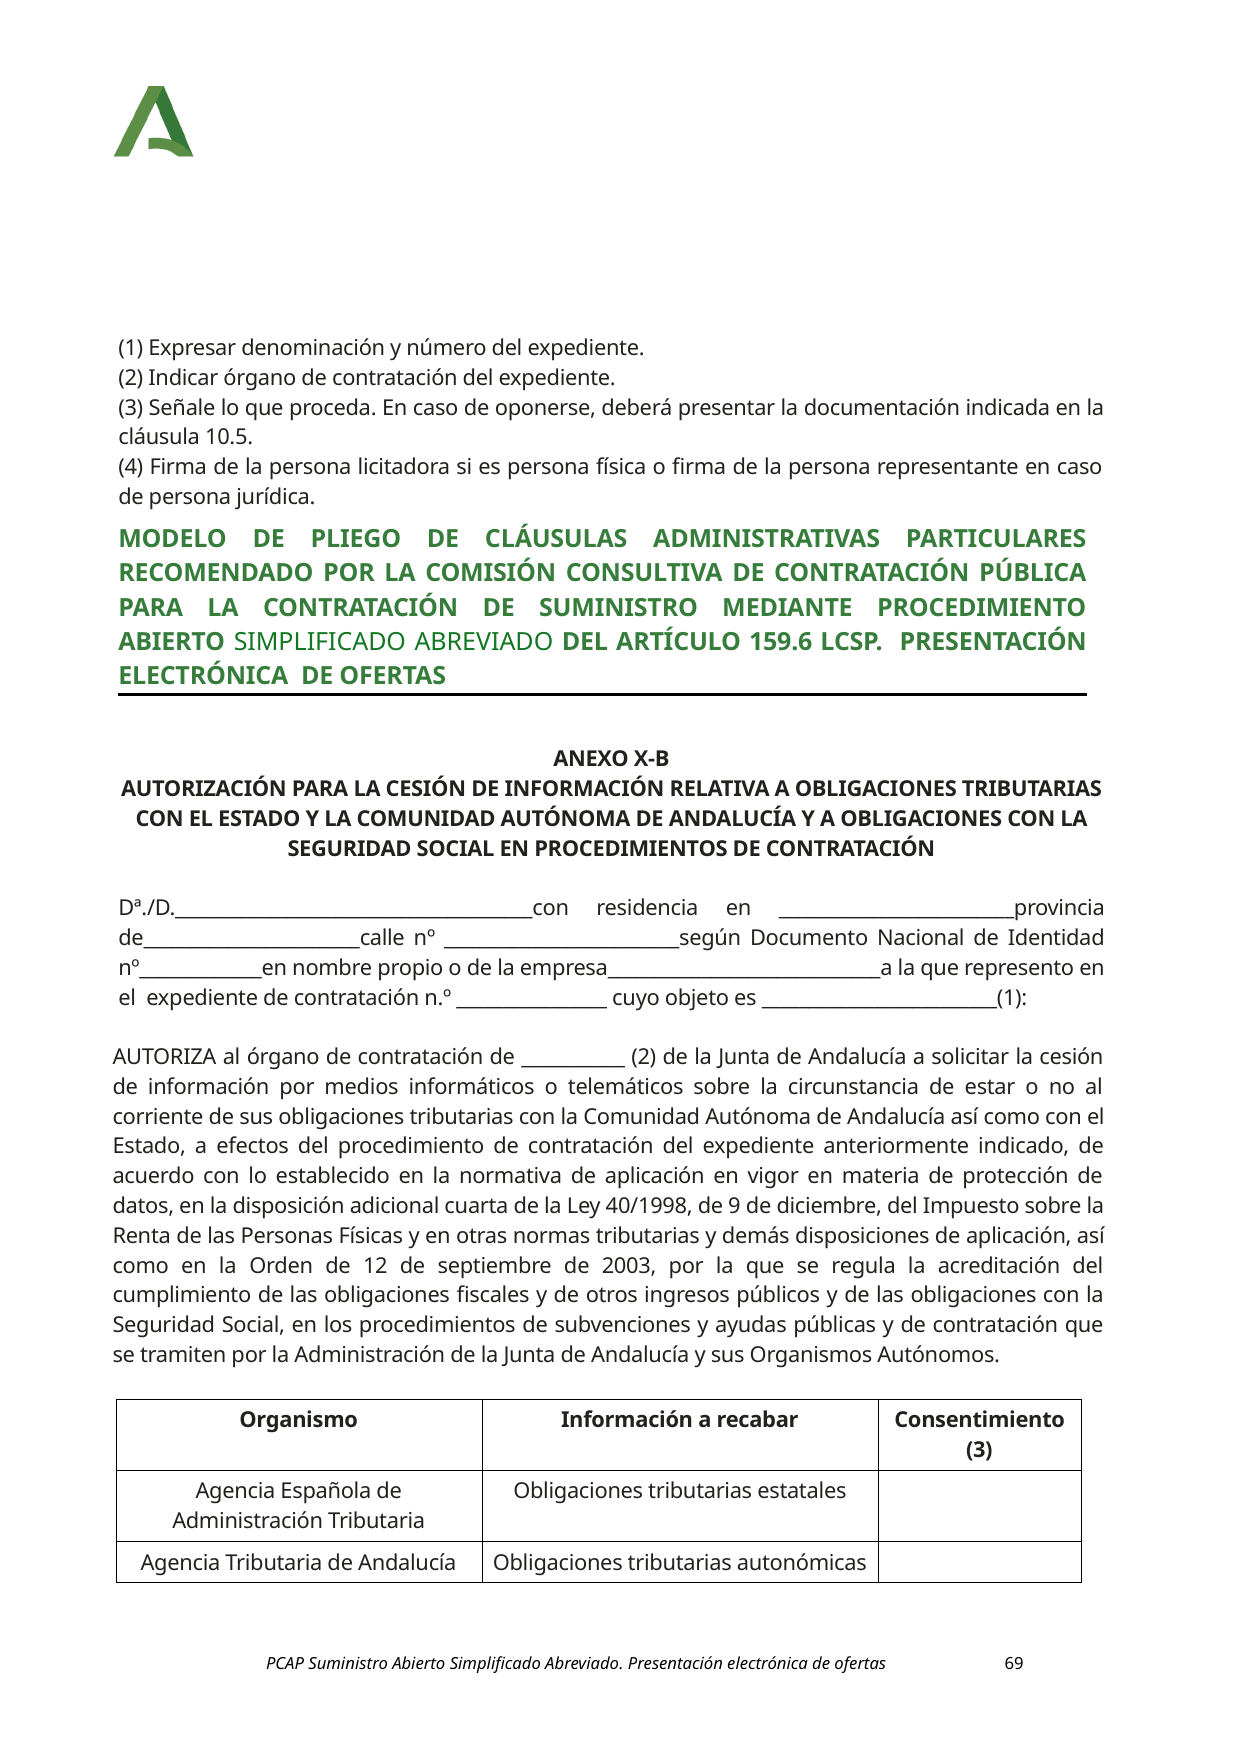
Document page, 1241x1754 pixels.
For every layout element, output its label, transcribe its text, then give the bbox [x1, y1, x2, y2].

table_cell Agencia Española de Administración Tributaria [117, 1471, 482, 1541]
text (4) Firma de la persona licitadora si es persona física o firma de la persona representante en caso de persona jurídica. [118, 451, 1104, 511]
text MODELO DE PLIEGO DE CLÁUSULAS ADMINISTRATIVAS PARTICULARES RECOMENDADO POR LA COMISIÓN CONSULTIVA DE CONTRATACIÓN PÚBLICA PARA LA CONTRATACIÓN DE SUMINISTRO MEDIANTE PROCEDIMIENTO ABIERTO SIMPLIFICADO ABREVIADO DEL ARTÍCULO 159.6 LCSP. PRESENTACIÓN ELECTRÓNICA DE OFERTAS [118, 521, 1087, 693]
table_cell [879, 1471, 1081, 1541]
table_header Información a recabar [483, 1400, 878, 1470]
table_cell Obligaciones tributarias estatales [483, 1471, 878, 1541]
text AUTORIZACIÓN PARA LA CESIÓN DE INFORMACIÓN RELATIVA A OBLIGACIONES TRIBUTARIAS CON EL ESTADO Y LA COMUNIDAD AUTÓNOMA DE ANDALUCÍA Y A OBLIGACIONES CON LA SEGURIDAD SOCIAL EN PROCEDIMIENTOS DE CONTRATACIÓN [118, 773, 1104, 862]
text (2) Indicar órgano de contratación del expediente. [118, 362, 1104, 391]
text (3) Señale lo que proceda. En caso de oponerse, deberá presentar la documentación indicada en la cláusula 10.5. [118, 391, 1104, 451]
table_cell Agencia Tributaria de Andalucía [117, 1542, 482, 1582]
text Dª./D.______________________________________con residencia en _________________________provincia de_______________________calle nº _________________________según Documento Nacional de Identidad nº_____________en nombre propio o de la empresa_____________________________a la que represento en el expediente de contratación n.º ________________ cuyo objeto es _________________________(1): [118, 892, 1104, 1011]
text AUTORIZA al órgano de contratación de ___________ (2) de la Junta de Andalucía a solicitar la cesión de información por medios informáticos o telemáticos sobre la circunstancia de estar o no al corriente de sus obligaciones tributarias con la Comunidad Autónoma de Andalucía así como con el Estado, a efectos del procedimiento de contratación del expediente anteriormente indicado, de acuerdo con lo establecido en la normativa de aplicación en vigor en materia de protección de datos, en la disposición adicional cuarta de la Ley 40/1998, de 9 de diciembre, del Impuesto sobre la Renta de las Personas Físicas y en otras normas tributarias y demás disposiciones de aplicación, así como en la Orden de 12 de septiembre de 2003, por la que se regula la acreditación del cumplimiento de las obligaciones fiscales y de otros ingresos públicos y de las obligaciones con la Seguridad Social, en los procedimientos de subvenciones y ayudas públicas y de contratación que se tramiten por la Administración de la Junta de Andalucía y sus Organismos Autónomos. [112, 1041, 1104, 1369]
text (1) Expresar denominación y número del expediente. [118, 332, 1104, 362]
table_cell [879, 1542, 1081, 1582]
table_header Organismo [117, 1400, 482, 1470]
text ANEXO X-B [118, 743, 1104, 773]
table_cell Obligaciones tributarias autonómicas [483, 1542, 878, 1582]
table_header Consentimiento (3) [879, 1400, 1081, 1470]
picture [109, 81, 198, 161]
